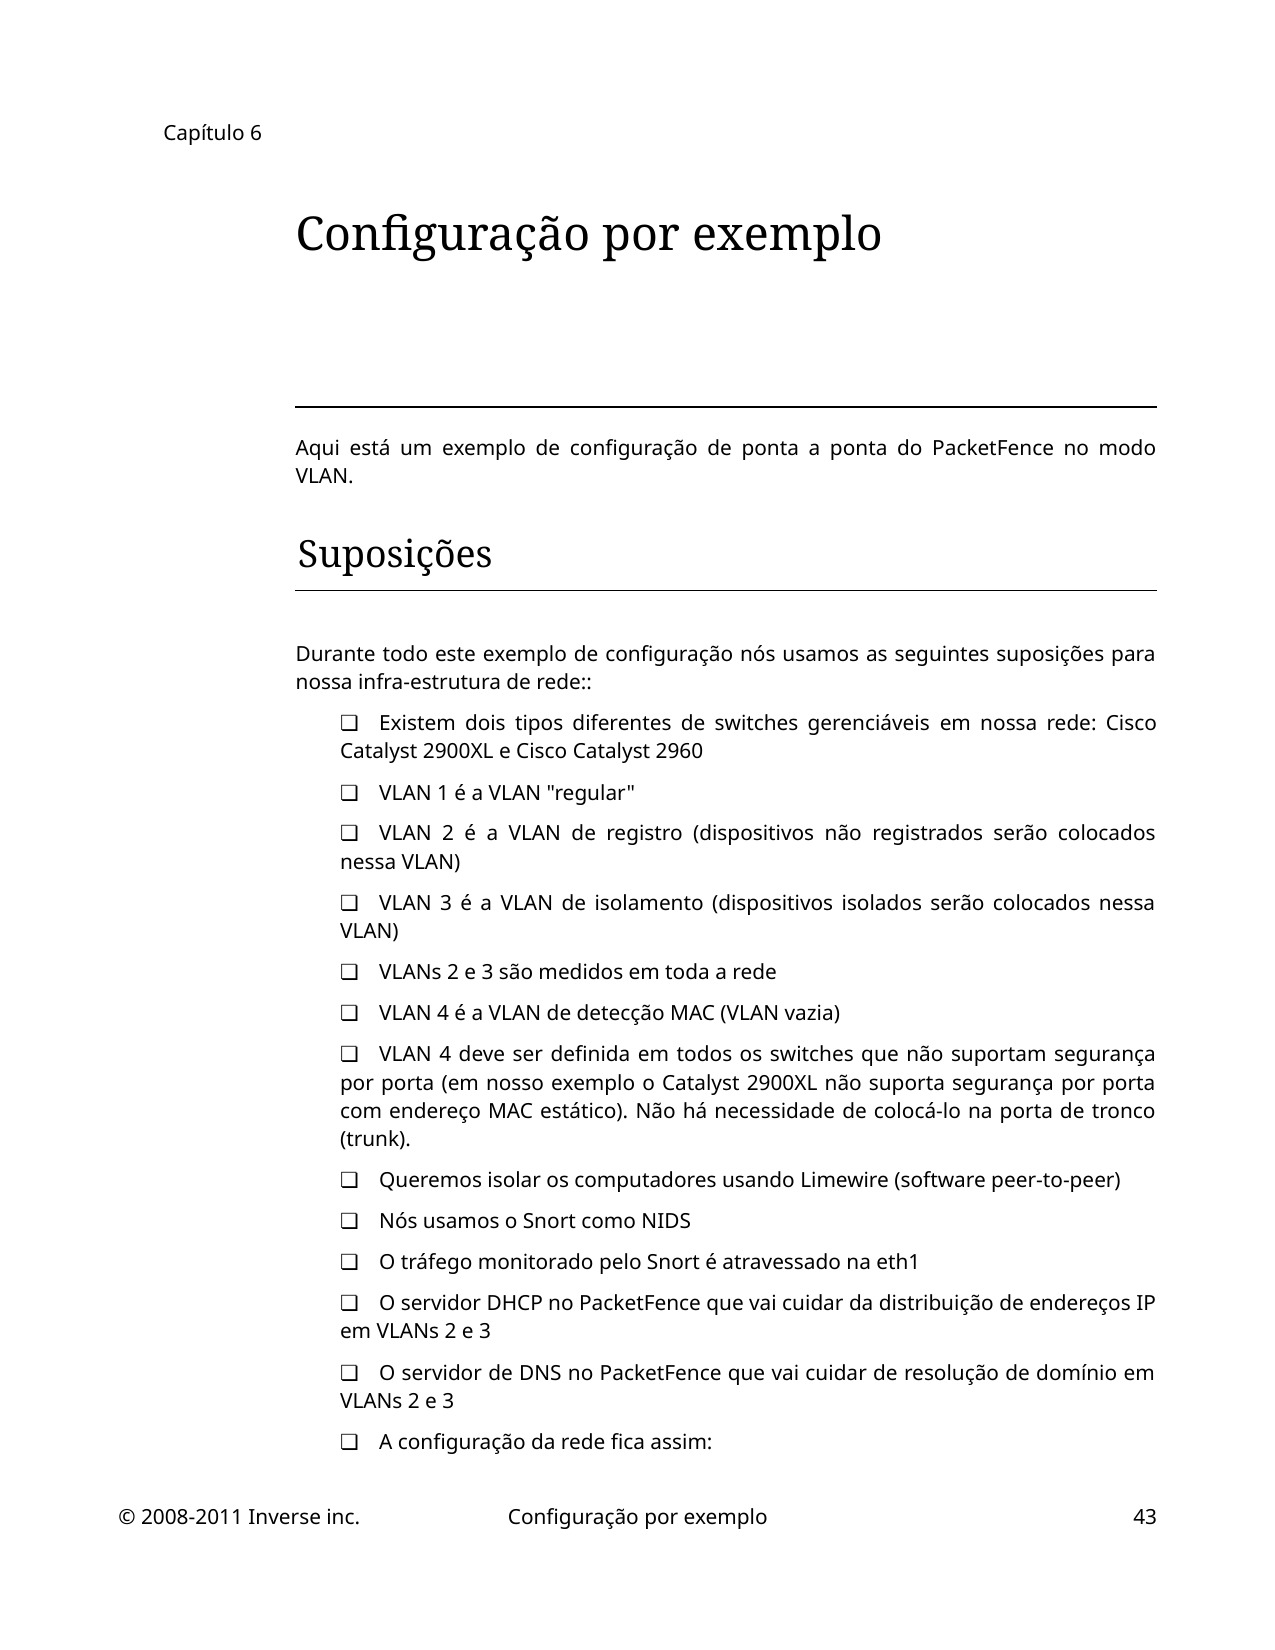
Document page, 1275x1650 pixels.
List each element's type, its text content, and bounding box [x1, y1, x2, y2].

list ❏ VLAN 2 é a VLAN de registro (dispositivos não registrados serão colocados nessa VLAN) [340, 818, 1157, 875]
list ❏ A configuração da rede fica assim: [340, 1427, 1157, 1455]
list ❏ VLAN 4 é a VLAN de detecção MAC (VLAN vazia) [340, 998, 1157, 1027]
list ❏ O tráfego monitorado pelo Snort é atravessado na eth1 [340, 1247, 1157, 1276]
list ❏ Nós usamos o Snort como NIDS [340, 1206, 1157, 1235]
list ❏ VLAN 1 é a VLAN "regular" [340, 778, 1157, 806]
subtitle Suposições [295, 527, 1157, 590]
subtitle Configuração por exemplo [295, 201, 1157, 406]
list ❏ Queremos isolar os computadores usando Limewire (software peer-to-peer) [340, 1165, 1157, 1194]
list ❏ O servidor de DNS no PacketFence que vai cuidar de resolução de domínio em VLANs 2 e 3 [340, 1358, 1157, 1414]
list ❏ VLAN 4 deve ser definida em todos os switches que não suportam segurança por porta (em nosso exemplo o Catalyst 2900XL não suporta segurança por porta com endereço MAC estático). Não há necessidade de colocá-lo na porta de tronco (trunk). [340, 1039, 1157, 1153]
list ❏ VLANs 2 e 3 são medidos em toda a rede [340, 957, 1157, 986]
list ❏ VLAN 3 é a VLAN de isolamento (dispositivos isolados serão colocados nessa VLAN) [340, 888, 1157, 945]
text Durante todo este exemplo de configuração nós usamos as seguintes suposições para nossa infra-estrutura de rede:: [295, 639, 1157, 696]
list ❏ O servidor DHCP no PacketFence que vai cuidar da distribuição de endereços IP em VLANs 2 e 3 [340, 1288, 1157, 1345]
list ❏ Existem dois tipos diferentes de switches gerenciáveis ​​em nossa rede: Cisco Catalyst 2900XL e Cisco Catalyst 2960 [340, 708, 1157, 765]
text Aqui está um exemplo de configuração de ponta a ponta do PacketFence no modo VLAN. [295, 433, 1157, 490]
